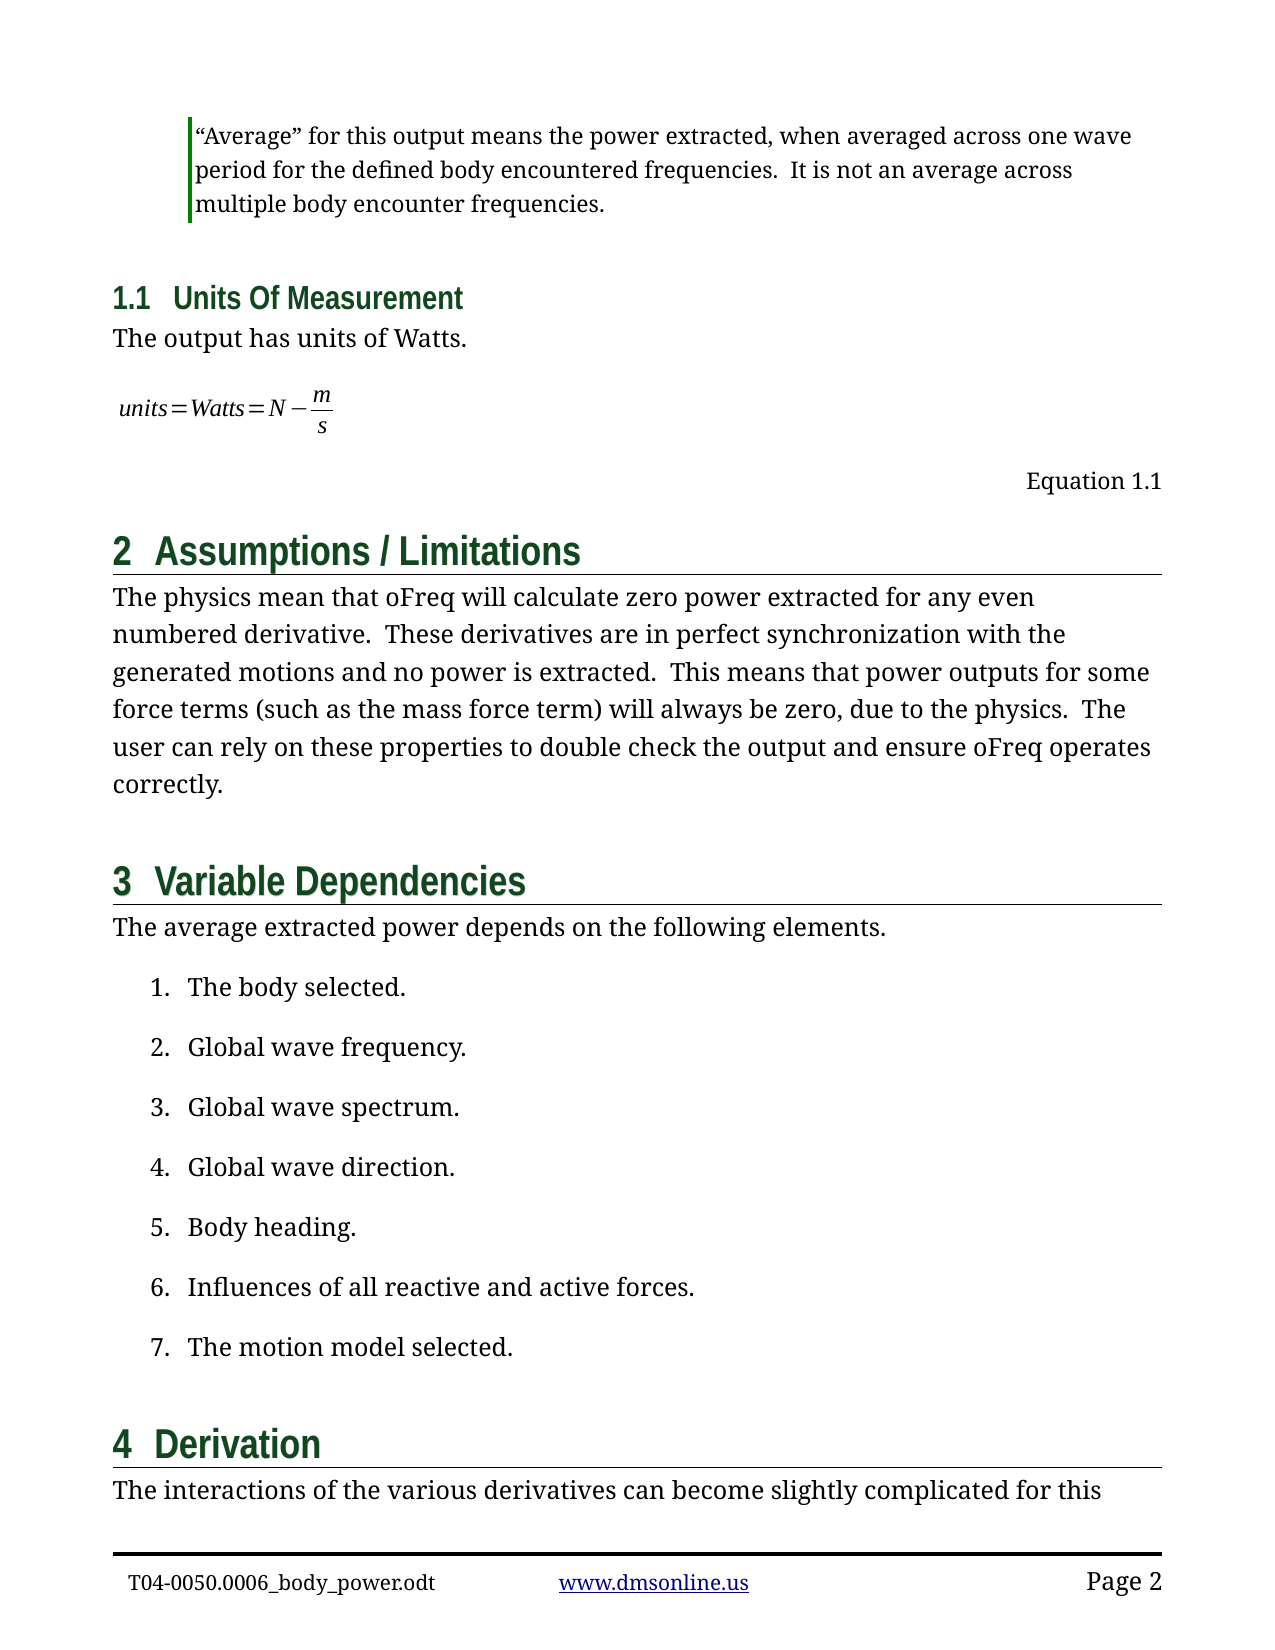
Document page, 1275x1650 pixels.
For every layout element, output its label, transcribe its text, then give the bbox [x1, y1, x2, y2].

list The body selected. [150, 970, 1162, 1004]
list Global wave frequency. [150, 1030, 1162, 1064]
text The output has units of Watts. [112, 320, 1162, 354]
subtitle Units of Measurement [112, 278, 1162, 316]
list Global wave direction. [150, 1150, 1162, 1184]
subtitle Derivation [112, 1419, 1162, 1468]
text Equation 1.1 [112, 465, 1162, 496]
text The physics mean that oFreq will calculate zero power extracted for any even numbered derivative. These derivatives are in perfect synchronization with the generated motions and no power is extracted. This means that power outputs for some force terms (such as the mass force term) will always be zero, due to the physics. The user can rely on these properties to double check the output and ensure oFreq operates correctly. [112, 580, 1162, 801]
list Body heading. [150, 1209, 1162, 1244]
list Influences of all reactive and active forces. [150, 1269, 1162, 1303]
subtitle Variable Dependencies [112, 857, 1162, 905]
list The motion model selected. [150, 1329, 1162, 1363]
subtitle Assumptions / Limitations [112, 526, 1162, 575]
text The interactions of the various derivatives can become slightly complicated for this [112, 1473, 1162, 1507]
text “Average” for this output means the power extracted, when averaged across one wave period for the defined body encountered frequencies. It is not an average across multiple body encounter frequencies. [192, 117, 1162, 223]
list Global wave spectrum. [150, 1090, 1162, 1124]
text The average extracted power depends on the following elements. [112, 910, 1162, 944]
